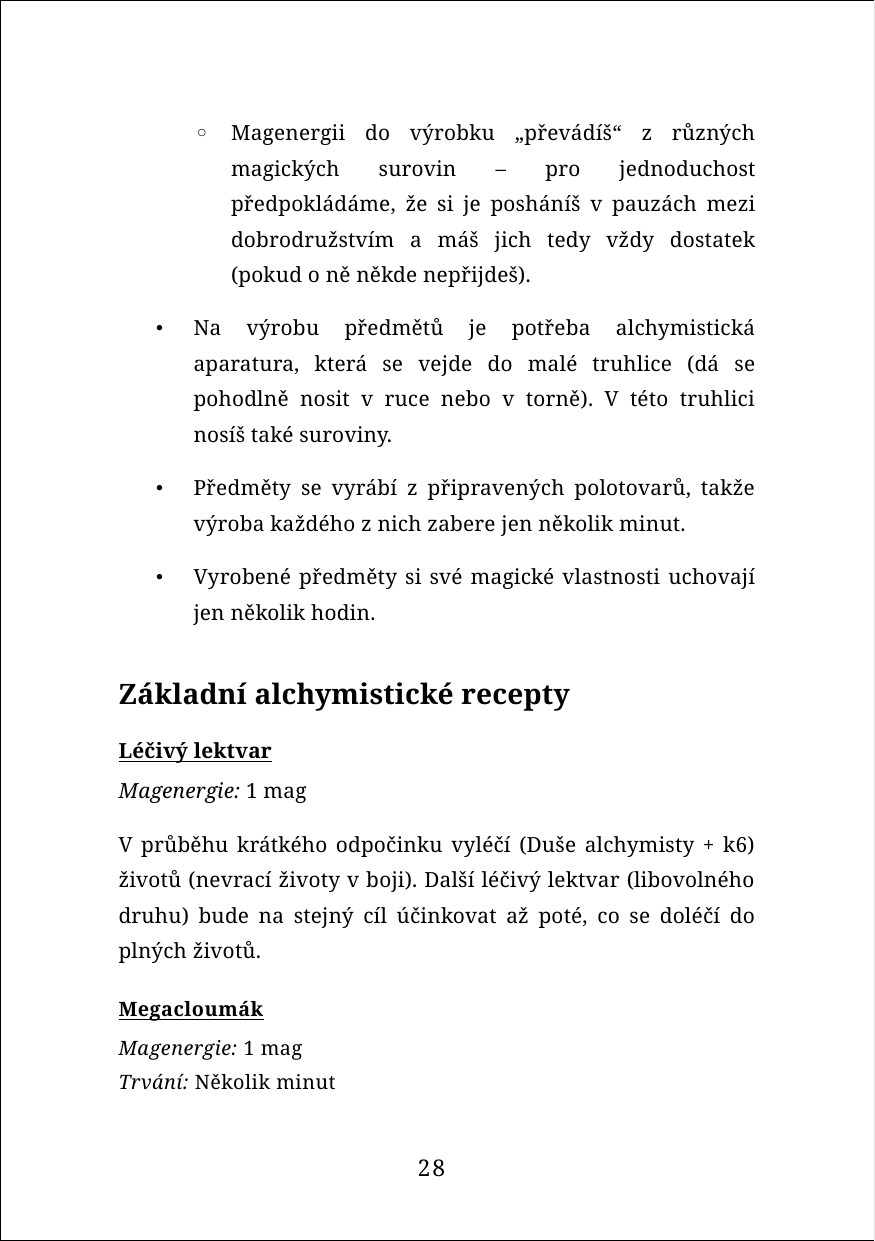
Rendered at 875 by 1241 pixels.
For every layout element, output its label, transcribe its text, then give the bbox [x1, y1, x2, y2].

list Na výrobu předmětů je potřeba alchymistická aparatura, která se vejde do malé truhlice (dá se pohodlně nosit v ruce nebo v torně). V této truhlici nosíš také suroviny. [156, 313, 756, 448]
text Magenergie: 1 mag Trvání: Několik minut [118, 1034, 756, 1095]
text V průběhu krátkého odpočinku vyléčí (Duše alchymisty + k6) životů (nevrací životy v boji). Další léčivý lektvar (libovolného druhu) bude na stejný cíl účinkovat až poté, co se doléčí do plných životů. [118, 830, 756, 965]
text Magenergie: 1 mag [118, 777, 756, 805]
subtitle Léčivý lektvar [118, 736, 756, 765]
list Předměty se vyrábí z připravených polotovarů, takže výroba každého z nich zabere jen několik minut. [156, 473, 756, 537]
subtitle Megacloumák [118, 996, 756, 1023]
list Vyrobené předměty si své magické vlastnosti uchovají jen několik hodin. [156, 562, 756, 626]
subtitle Základní alchymistické recepty [118, 674, 756, 713]
list Magenergii do výrobku „převádíš“ z různých magických surovin – pro jednoduchost předpokládáme, že si je posháníš v pauzách mezi dobrodružstvím a máš jich tedy vždy dostatek (pokud o ně někde nepřijdeš). [193, 118, 756, 289]
